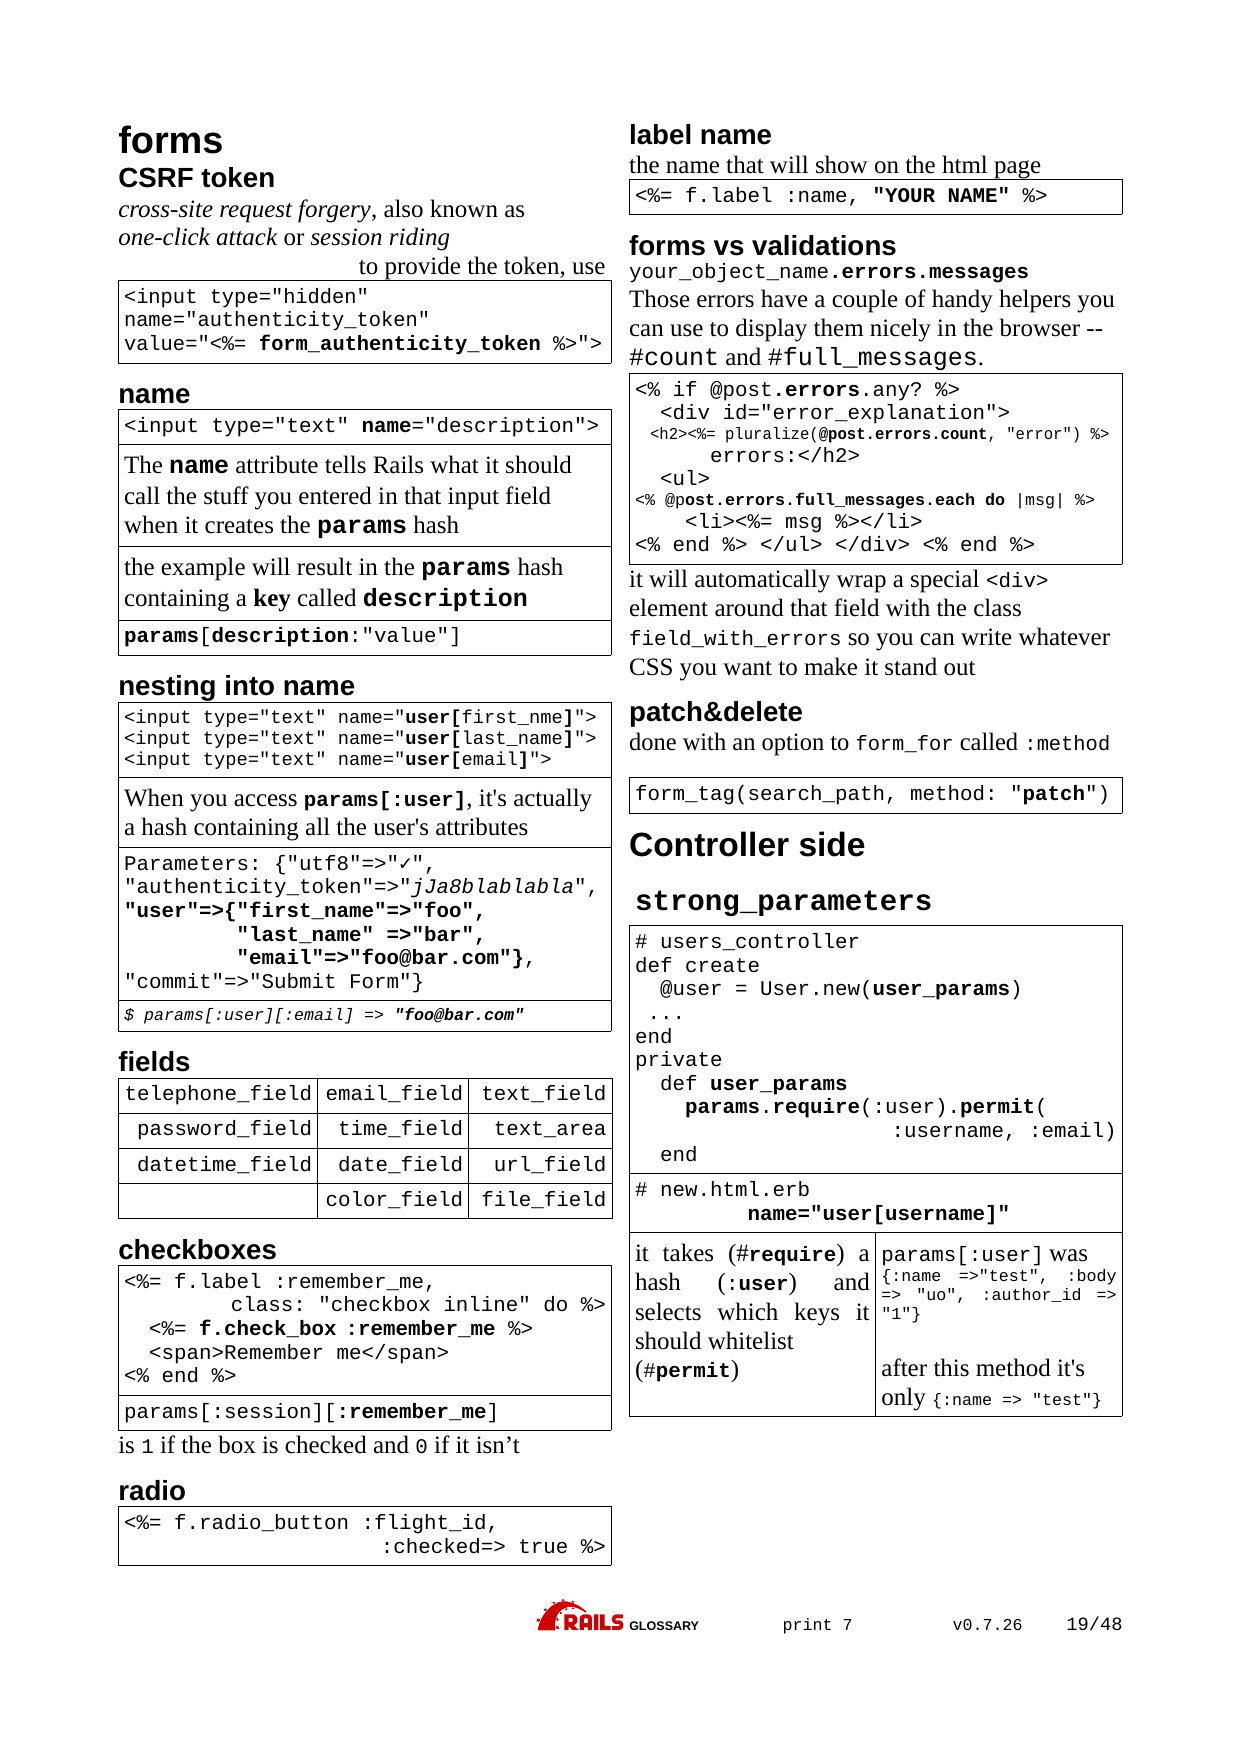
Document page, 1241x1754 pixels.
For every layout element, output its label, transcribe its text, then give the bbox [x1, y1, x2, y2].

table_header form_tag(search_path, method: "patch") [630, 778, 1122, 812]
table_header <%= f.label :remember_me, class: "checkbox inline" do %> <%= f.check_box :remember_me %> <span>Remember me</span> <% end %> [119, 1266, 611, 1395]
table_header <%= f.radio_button :flight_id, :checked=> true %> [119, 1507, 611, 1565]
text it will automatically wrap a special <div> element around that field with the class field_with_errors so you can write whatever CSS you want to make it stand out [629, 565, 1122, 681]
text Those errors have a couple of handy helpers you can use to display them nicely in the browser -- #count and #full_messages. [629, 284, 1122, 373]
subtitle patch&delete [629, 695, 1122, 727]
text the name that will show on the html page [629, 150, 1122, 179]
table_header <input type="text" name="description"> [119, 410, 611, 444]
subtitle Controller side [629, 824, 1122, 863]
subtitle CSRF token [118, 162, 611, 194]
text is 1 if the box is checked and 0 if it isn’t [118, 1431, 611, 1460]
table_cell text_area [469, 1114, 612, 1148]
table_cell url_field [469, 1149, 612, 1183]
table_cell params[:session][:remember_me] [119, 1396, 611, 1430]
table_cell time_field [318, 1114, 468, 1148]
text to provide the token, use [118, 251, 611, 280]
table_cell # users_controller def create @user = User.new(user_params) ... end private def user_params params.require(:user).permit( :username, :email) end [630, 926, 1122, 1173]
table_cell datetime_field [119, 1149, 317, 1183]
subtitle name [118, 377, 611, 409]
table_cell $ params[:user][:email] => "foo@bar.com" [119, 1001, 611, 1031]
text cross-site request forgery, also known as [118, 194, 611, 222]
text your_object_name.errors.messages [629, 261, 1122, 284]
table_cell # new.html.erb name="user[username]" [630, 1174, 1122, 1232]
table_cell The name attribute tells Rails what it should call the stuff you entered in that input field when it creates the params hash [119, 445, 611, 546]
table_cell the example will result in the params hash containing a key called description [119, 547, 611, 619]
table_header <input type="hidden" name="authenticity_token" value="<%= form_authenticity_token %>"> [119, 281, 611, 362]
subtitle forms vs validations [629, 229, 1122, 261]
table_cell it takes (#require) a hash (:user) and selects which keys it should whitelist (#permit) [630, 1233, 875, 1416]
subtitle forms [118, 118, 611, 162]
table_cell color_field [318, 1184, 468, 1218]
subtitle label name [629, 118, 1122, 150]
table_cell password_field [119, 1114, 317, 1148]
table_header <% if @post.errors.any? %> <div id="error_explanation"> <h2><%= pluralize(@post.errors.count, "error") %> errors:</h2> <ul> <% @post.errors.full_messages.each do |msg| %> <li><%= msg %></li> <% end %> </ul> </div> <% end %> [630, 374, 1122, 564]
table_header telephone_field [119, 1079, 317, 1113]
table_header <input type="text" name="user[first_nme]"> <input type="text" name="user[last_name]"> <input type="text" name="user[email]"> [119, 703, 611, 777]
table_cell file_field [469, 1184, 612, 1218]
table_cell [119, 1184, 317, 1218]
table_header email_field [318, 1079, 468, 1113]
subtitle checkboxes [118, 1233, 611, 1265]
subtitle fields [118, 1046, 611, 1077]
table_cell date_field [318, 1149, 468, 1183]
table_cell params[description:"value"] [119, 621, 611, 655]
table_header text_field [469, 1079, 612, 1113]
table_cell Parameters: {"utf8"=>"✓", "authenticity_token"=>"jJa8blablabla", "user"=>{"first_name"=>"foo", "last_name" =>"bar", "email"=>"foo@bar.com"}, "commit"=>"Submit Form"} [119, 848, 611, 1000]
table_header <%= f.label :name, "YOUR NAME" %> [630, 180, 1122, 214]
subtitle radio [118, 1474, 611, 1506]
text one-click attack or session riding [118, 222, 611, 251]
table_header strong_parameters [629, 866, 1122, 925]
table_cell params[:user] was {:name =>"test", :body => "uo", :author_id => "1"} after this method it's only {:name => "test"} [876, 1233, 1122, 1416]
table_cell When you access params[:user], it's actually a hash containing all the user's attributes [119, 778, 611, 847]
subtitle nesting into name [118, 670, 611, 702]
text done with an option to form_for called :method [629, 727, 1122, 757]
